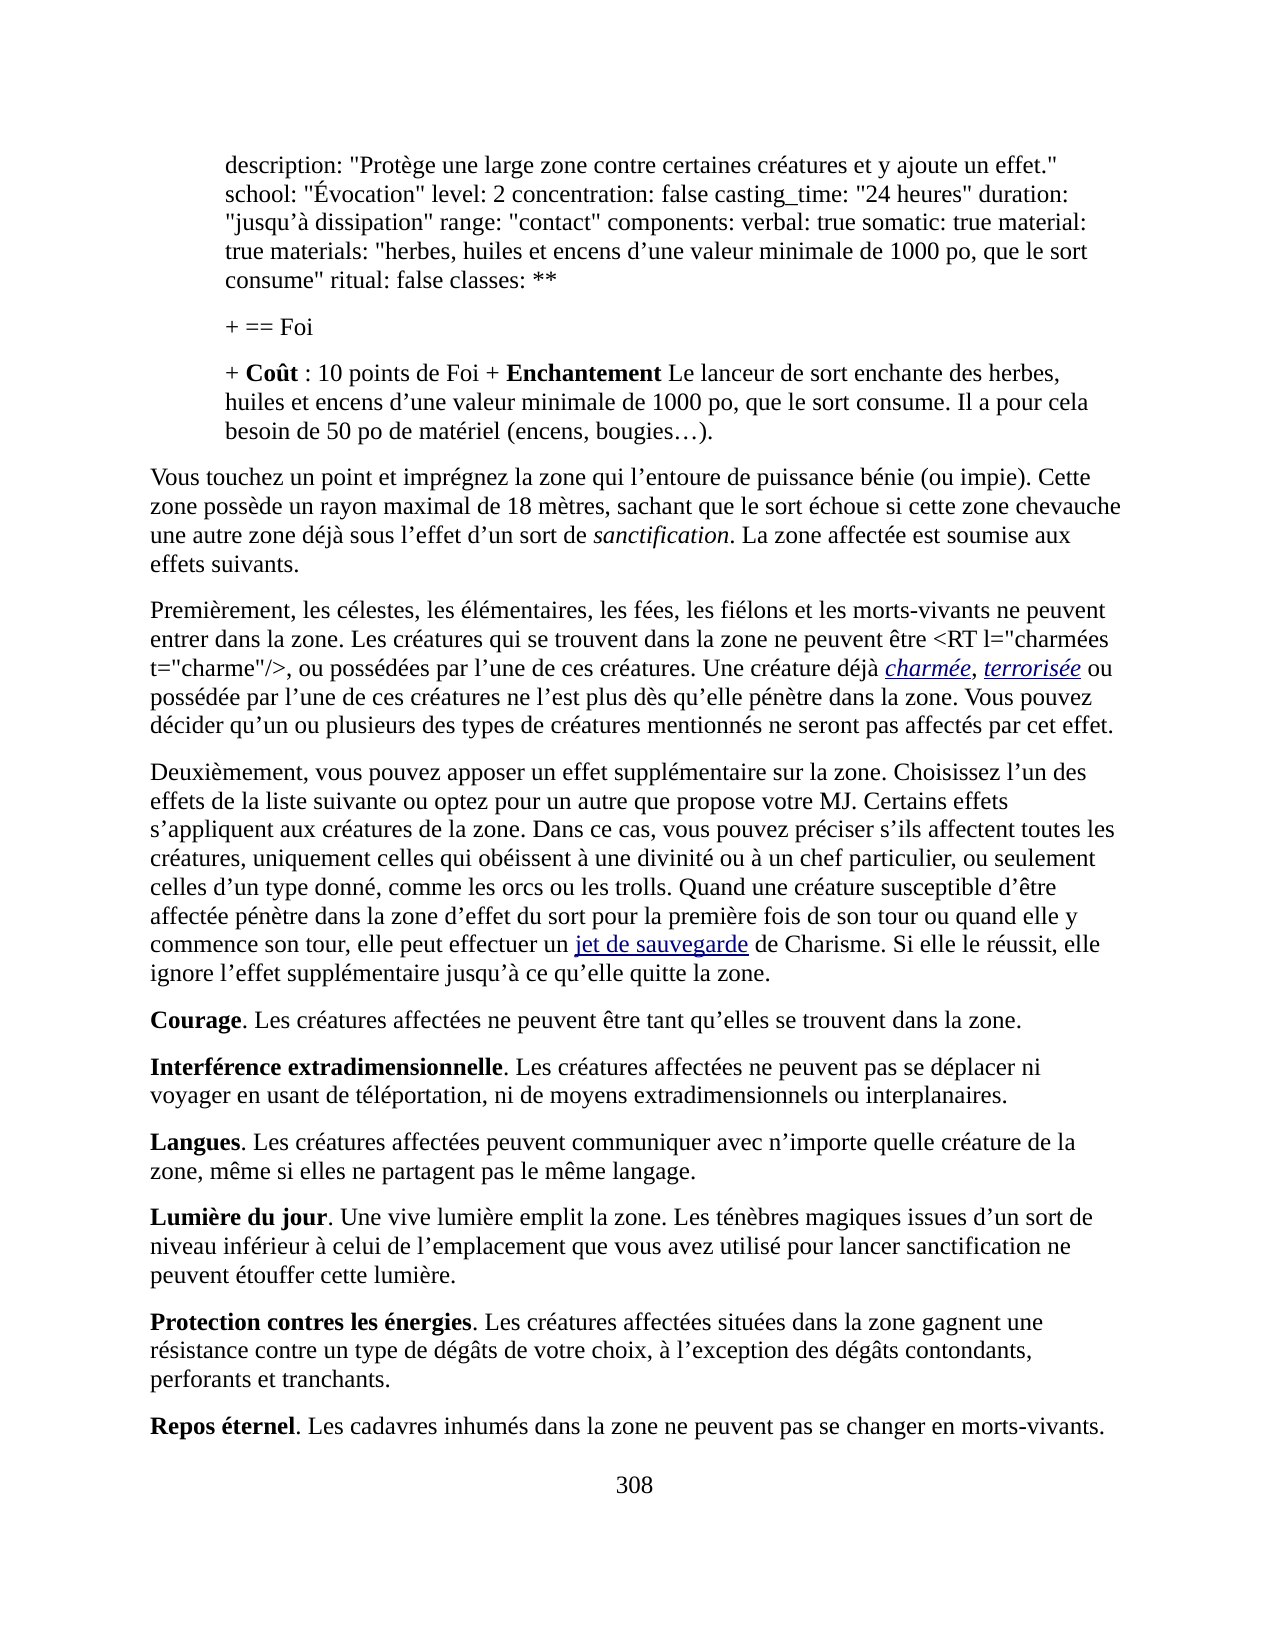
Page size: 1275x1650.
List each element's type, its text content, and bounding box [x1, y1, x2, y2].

text Vous touchez un point et imprégnez la zone qui l’entoure de puissance bénie (ou impie). Cette zone possède un rayon maximal de 18 mètres, sachant que le sort échoue si cette zone chevauche une autre zone déjà sous l’effet d’un sort de sanctification. La zone affectée est soumise aux effets suivants. [150, 462, 1125, 577]
list description: "Protège une large zone contre certaines créatures et y ajoute un effet." school: "Évocation" level: 2 concentration: false casting_time: "24 heures" duration: "jusqu’à dissipation" range: "contact" components: verbal: true somatic: true material: true materials: "herbes, huiles et encens d’une valeur minimale de 1000 po, que le sort consume" ritual: false classes: ** [187, 150, 1125, 294]
text Protection contres les énergies. Les créatures affectées situées dans la zone gagnent une résistance contre un type de dégâts de votre choix, à l’exception des dégâts contondants, perforants et tranchants. [150, 1307, 1125, 1393]
list + == Foi [187, 312, 1125, 340]
text Interférence extradimensionnelle. Les créatures affectées ne peuvent pas se déplacer ni voyager en usant de téléportation, ni de moyens extradimensionnels ou interplanaires. [150, 1052, 1125, 1109]
text Langues. Les créatures affectées peuvent communiquer avec n’importe quelle créature de la zone, même si elles ne partagent pas le même langage. [150, 1127, 1125, 1184]
text Courage. Les créatures affectées ne peuvent être tant qu’elles se trouvent dans la zone. [150, 1005, 1125, 1034]
text Lumière du jour. Une vive lumière emplit la zone. Les ténèbres magiques issues d’un sort de niveau inférieur à celui de l’emplacement que vous avez utilisé pour lancer sanctification ne peuvent étouffer cette lumière. [150, 1202, 1125, 1289]
text Repos éternel. Les cadavres inhumés dans la zone ne peuvent pas se changer en morts-vivants. [150, 1411, 1125, 1439]
text Premièrement, les célestes, les élémentaires, les fées, les fiélons et les morts-vivants ne peuvent entrer dans la zone. Les créatures qui se trouvent dans la zone ne peuvent être <RT l="charmées t="charme"/>, ou possédées par l’une de ces créatures. Une créature déjà charmée, terrorisée ou possédée par l’une de ces créatures ne l’est plus dès qu’elle pénètre dans la zone. Vous pouvez décider qu’un ou plusieurs des types de créatures mentionnés ne seront pas affectés par cet effet. [150, 595, 1125, 739]
list + Coût : 10 points de Foi + Enchantement Le lanceur de sort enchante des herbes, huiles et encens d’une valeur minimale de 1000 po, que le sort consume. Il a pour cela besoin de 50 po de matériel (encens, bougies…​). [187, 358, 1125, 444]
text Deuxièmement, vous pouvez apposer un effet supplémentaire sur la zone. Choisissez l’un des effets de la liste suivante ou optez pour un autre que propose votre MJ. Certains effets s’appliquent aux créatures de la zone. Dans ce cas, vous pouvez préciser s’ils affectent toutes les créatures, uniquement celles qui obéissent à une divinité ou à un chef particulier, ou seulement celles d’un type donné, comme les orcs ou les trolls. Quand une créature susceptible d’être affectée pénètre dans la zone d’effet du sort pour la première fois de son tour ou quand elle y commence son tour, elle peut effectuer un jet de sauvegarde de Charisme. Si elle le réussit, elle ignore l’effet supplémentaire jusqu’à ce qu’elle quitte la zone. [150, 757, 1125, 987]
